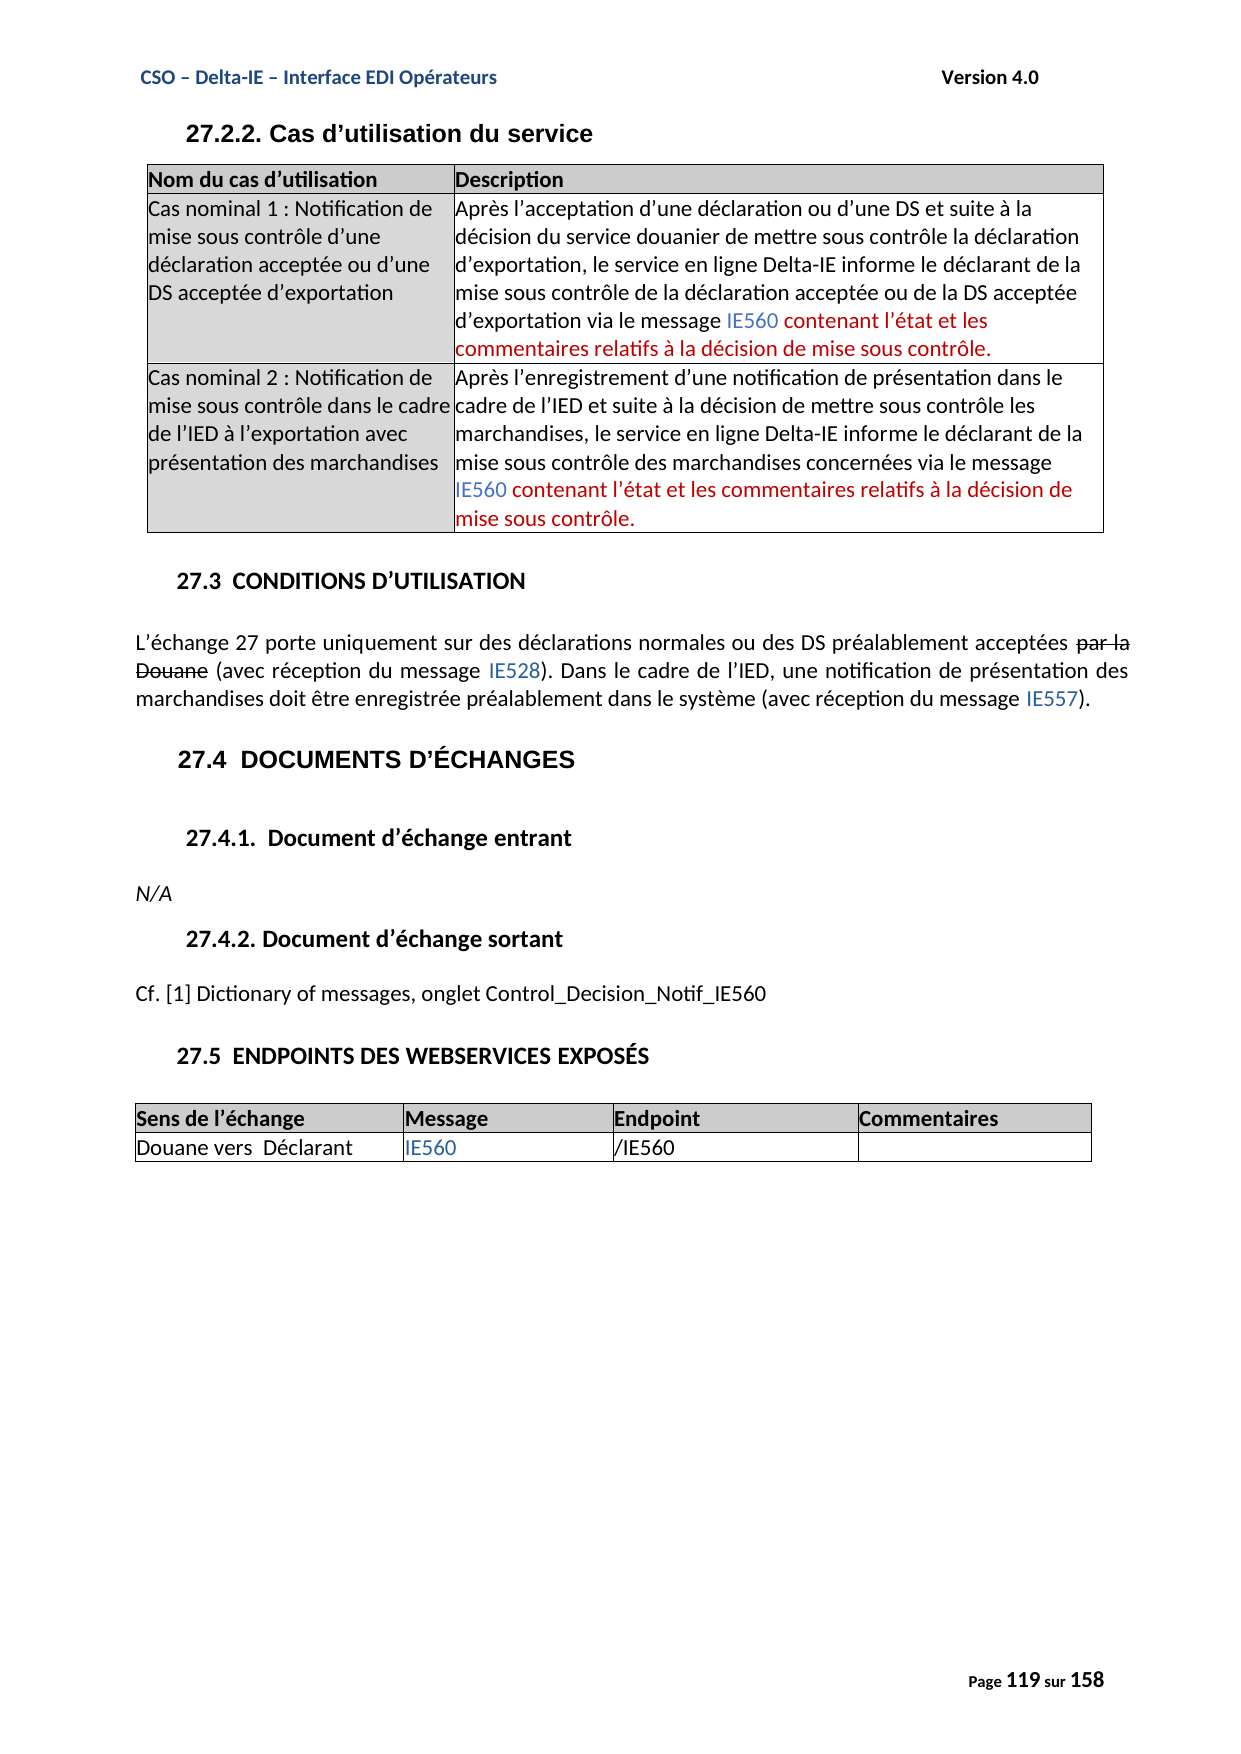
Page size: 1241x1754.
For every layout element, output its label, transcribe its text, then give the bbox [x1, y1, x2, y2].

table_cell Douane vers Déclarant [136, 1133, 403, 1161]
table_header Message [404, 1104, 613, 1132]
table_cell /IE560 [614, 1133, 858, 1161]
table_cell Cas nominal 1 : Notification de mise sous contrôle d’une déclaration acceptée ou d’une DS acceptée d’exportation [148, 194, 454, 362]
table_header Sens de l’échange [136, 1104, 403, 1132]
subtitle DOCUMENTS D’ÉCHANGES [171, 745, 1130, 773]
table_header Description [455, 165, 1103, 193]
subtitle Cas d’utilisation du service [186, 119, 1130, 148]
text N/A [135, 879, 1130, 907]
table_cell [859, 1133, 1091, 1161]
subtitle ENDPOINTS DES WEBSERVICES EXPOSÉS [171, 1040, 1130, 1071]
subtitle CONDITIONS D’UTILISATION [171, 565, 1130, 596]
table_header Commentaires [859, 1104, 1091, 1132]
subtitle Document d’échange entrant [186, 822, 1130, 853]
table_header Nom du cas d’utilisation [148, 165, 454, 193]
text L’échange 27 porte uniquement sur des déclarations normales ou des DS préalablement acceptées par la Douane (avec réception du message IE528). Dans le cadre de l’IED, une notification de présentation des marchandises doit être enregistrée préalablement dans le système (avec réception du message IE557). [135, 628, 1130, 712]
text Cf. [1] Dictionary of messages, onglet Control_Decision_Notif_IE560 [135, 979, 1130, 1007]
table_header Endpoint [614, 1104, 858, 1132]
table_cell Cas nominal 2 : Notification de mise sous contrôle dans le cadre de l’IED à l’exportation avec présentation des marchandises [148, 364, 454, 532]
subtitle Document d’échange sortant [186, 923, 1130, 953]
table_cell IE560 [404, 1133, 613, 1161]
table_cell Après l’enregistrement d’une notification de présentation dans le cadre de l’IED et suite à la décision de mettre sous contrôle les marchandises, le service en ligne Delta-IE informe le déclarant de la mise sous contrôle des marchandises concernées via le message IE560 contenant l’état et les commentaires relatifs à la décision de mise sous contrôle. [455, 364, 1103, 532]
table_cell Après l’acceptation d’une déclaration ou d’une DS et suite à la décision du service douanier de mettre sous contrôle la déclaration d’exportation, le service en ligne Delta-IE informe le déclarant de la mise sous contrôle de la déclaration acceptée ou de la DS acceptée d’exportation via le message IE560 contenant l’état et les commentaires relatifs à la décision de mise sous contrôle. [455, 194, 1103, 362]
